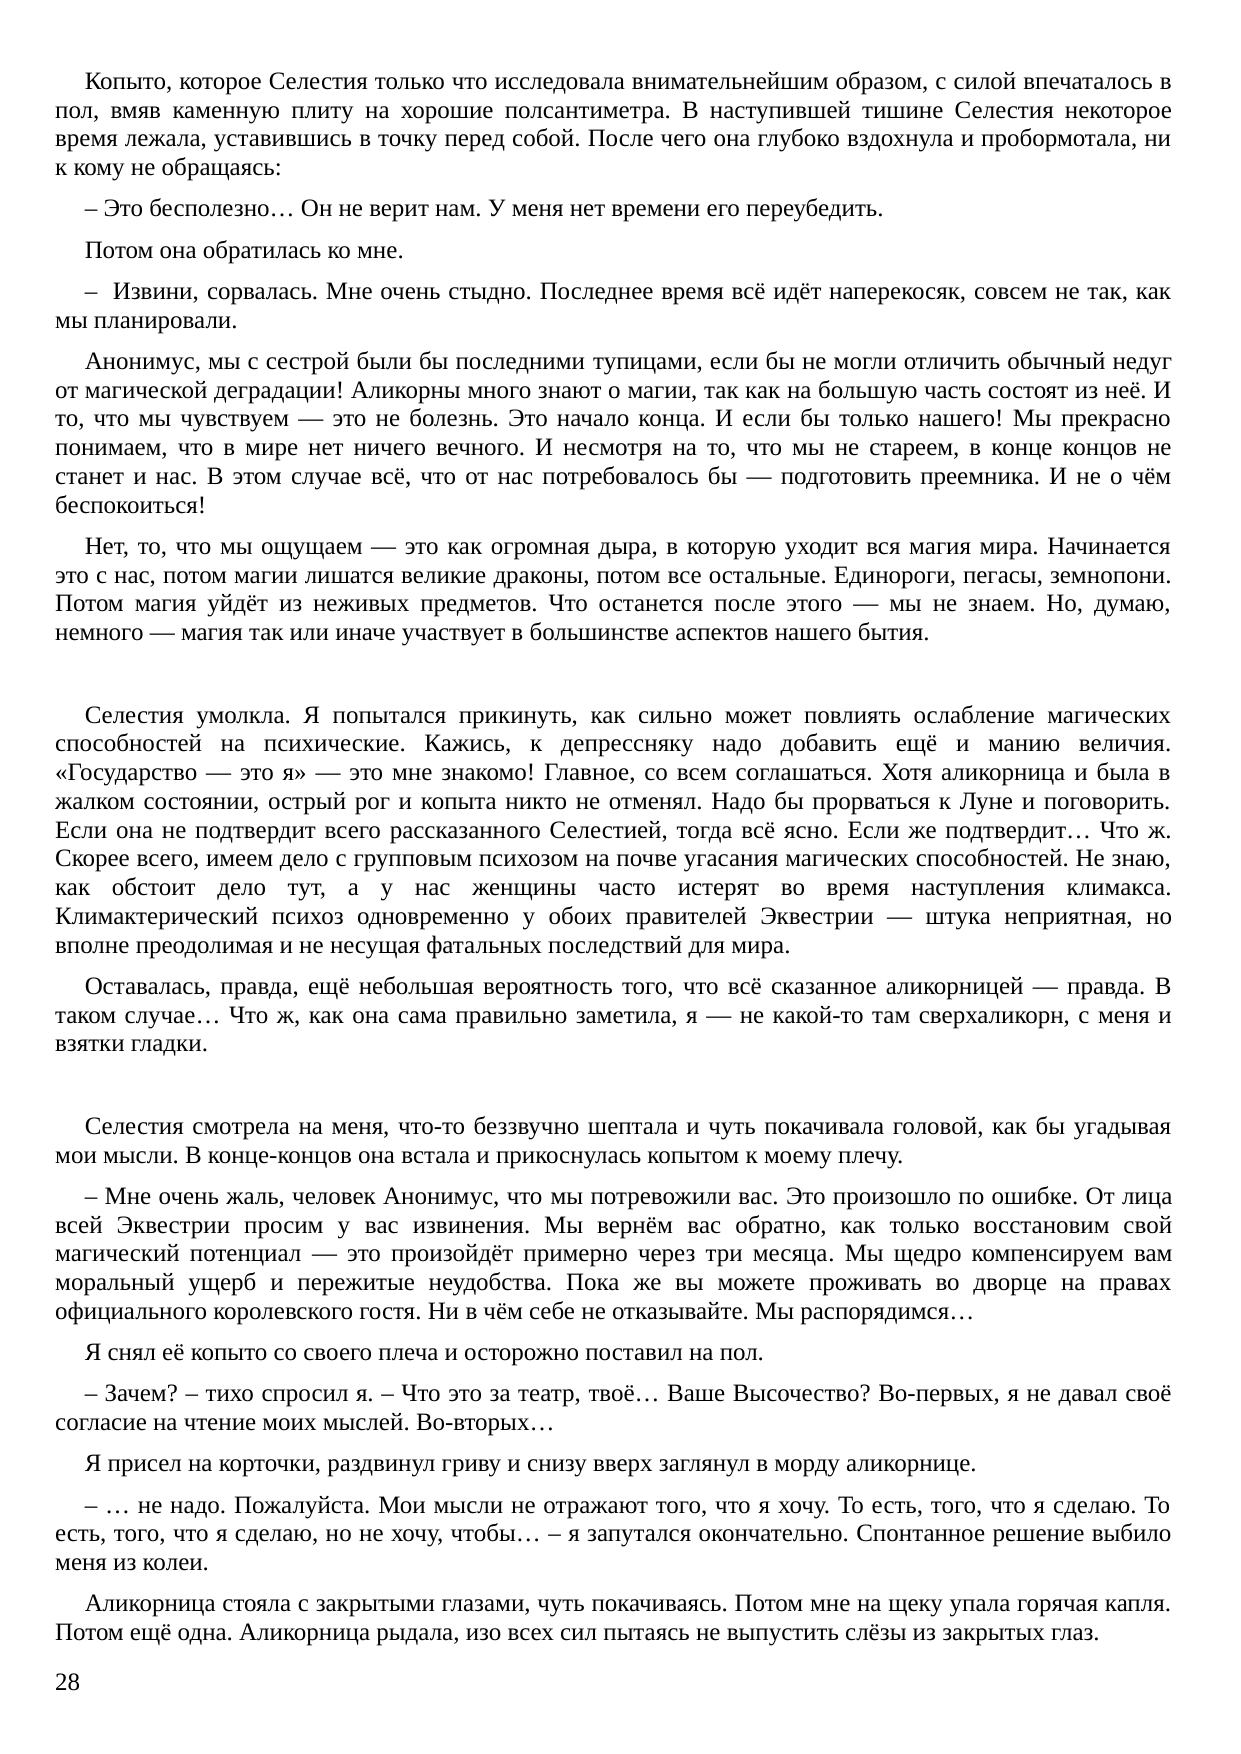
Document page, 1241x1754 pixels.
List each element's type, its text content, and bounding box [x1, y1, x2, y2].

text Анонимус, мы с сестрой были бы последними тупицами, если бы не могли отличить обычный недуг от магической деградации! Аликорны много знают о магии, так как на большую часть состоят из неё. И то, что мы чувствуем — это не болезнь. Это начало конца. И если бы только нашего! Мы прекрасно понимаем, что в мире нет ничего вечного. И несмотря на то, что мы не стареем, в конце концов не станет и нас. В этом случае всё, что от нас потребовалось бы — подготовить преемника. И не о чём беспокоиться! [55, 346, 1173, 518]
text Я присел на корточки, раздвинул гриву и снизу вверх заглянул в морду аликорнице. [55, 1448, 1173, 1477]
text Потом она обратилась ко мне. [55, 235, 1173, 263]
text Нет, то, что мы ощущаем — это как огромная дыра, в которую уходит вся магия мира. Начинается это с нас, потом магии лишатся великие драконы, потом все остальные. Единороги, пегасы, земнопони. Потом магия уйдёт из неживых предметов. Что останется после этого — мы не знаем. Но, думаю, немного — магия так или иначе участвует в большинстве аспектов нашего бытия. [55, 531, 1173, 646]
text Селестия смотрела на меня, что-то беззвучно шептала и чуть покачивала головой, как бы угадывая мои мысли. В конце-концов она встала и прикоснулась копытом к моему плечу. [55, 1111, 1173, 1168]
text Аликорница стояла с закрытыми глазами, чуть покачиваясь. Потом мне на щеку упала горячая капля. Потом ещё одна. Аликорница рыдала, изо всех сил пытаясь не выпустить слёзы из закрытых глаз. [55, 1588, 1173, 1646]
text – Это бесполезно… Он не верит нам. У меня нет времени его переубедить. [55, 193, 1173, 222]
text Селестия умолкла. Я попытался прикинуть, как сильно может повлиять ослабление магических способностей на психические. Кажись, к депрессняку надо добавить ещё и манию величия. «Государство — это я» — это мне знакомо! Главное, со всем соглашаться. Хотя аликорница и была в жалком состоянии, острый рог и копыта никто не отменял. Надо бы прорваться к Луне и поговорить. Если она не подтвердит всего рассказанного Селестией, тогда всё ясно. Если же подтвердит… Что ж. Скорее всего, имеем дело с групповым психозом на почве угасания магических способностей. Не знаю, как обстоит дело тут, а у нас женщины часто истерят во время наступления климакса. Климактерический психоз одновременно у обоих правителей Эквестрии — штука неприятная, но вполне преодолимая и не несущая фатальных последствий для мира. [55, 700, 1173, 958]
text Копыто, которое Селестия только что исследовала внимательнейшим образом, с силой впечаталось в пол, вмяв каменную плиту на хорошие полсантиметра. В наступившей тишине Селестия некоторое время лежала, уставившись в точку перед собой. После чего она глубоко вздохнула и пробормотала, ни к кому не обращаясь: [55, 66, 1173, 181]
text – Извини, сорвалась. Мне очень стыдно. Последнее время всё идёт наперекосяк, совсем не так, как мы планировали. [55, 276, 1173, 333]
text – … не надо. Пожалуйста. Мои мысли не отражают того, что я хочу. То есть, того, что я сделаю. То есть, того, что я сделаю, но не хочу, чтобы… – я запутался окончательно. Спонтанное решение выбило меня из колеи. [55, 1490, 1173, 1576]
text – Мне очень жаль, человек Анонимус, что мы потревожили вас. Это произошло по ошибке. От лица всей Эквестрии просим у вас извинения. Мы вернём вас обратно, как только восстановим свой магический потенциал — это произойдёт примерно через три месяца. Мы щедро компенсируем вам моральный ущерб и пережитые неудобства. Пока же вы можете проживать во дворце на правах официального королевского гостя. Ни в чём себе не отказывайте. Мы распорядимся… [55, 1181, 1173, 1325]
text Оставалась, правда, ещё небольшая вероятность того, что всё сказанное аликорницей — правда. В таком случае… Что ж, как она сама правильно заметила, я — не какой-то там сверхаликорн, с меня и взятки гладки. [55, 971, 1173, 1057]
text Я снял её копыто со своего плеча и осторожно поставил на пол. [55, 1337, 1173, 1366]
text – Зачем? – тихо спросил я. – Что это за театр, твоё… Ваше Высочество? Во-первых, я не давал своё согласие на чтение моих мыслей. Во-вторых… [55, 1378, 1173, 1436]
